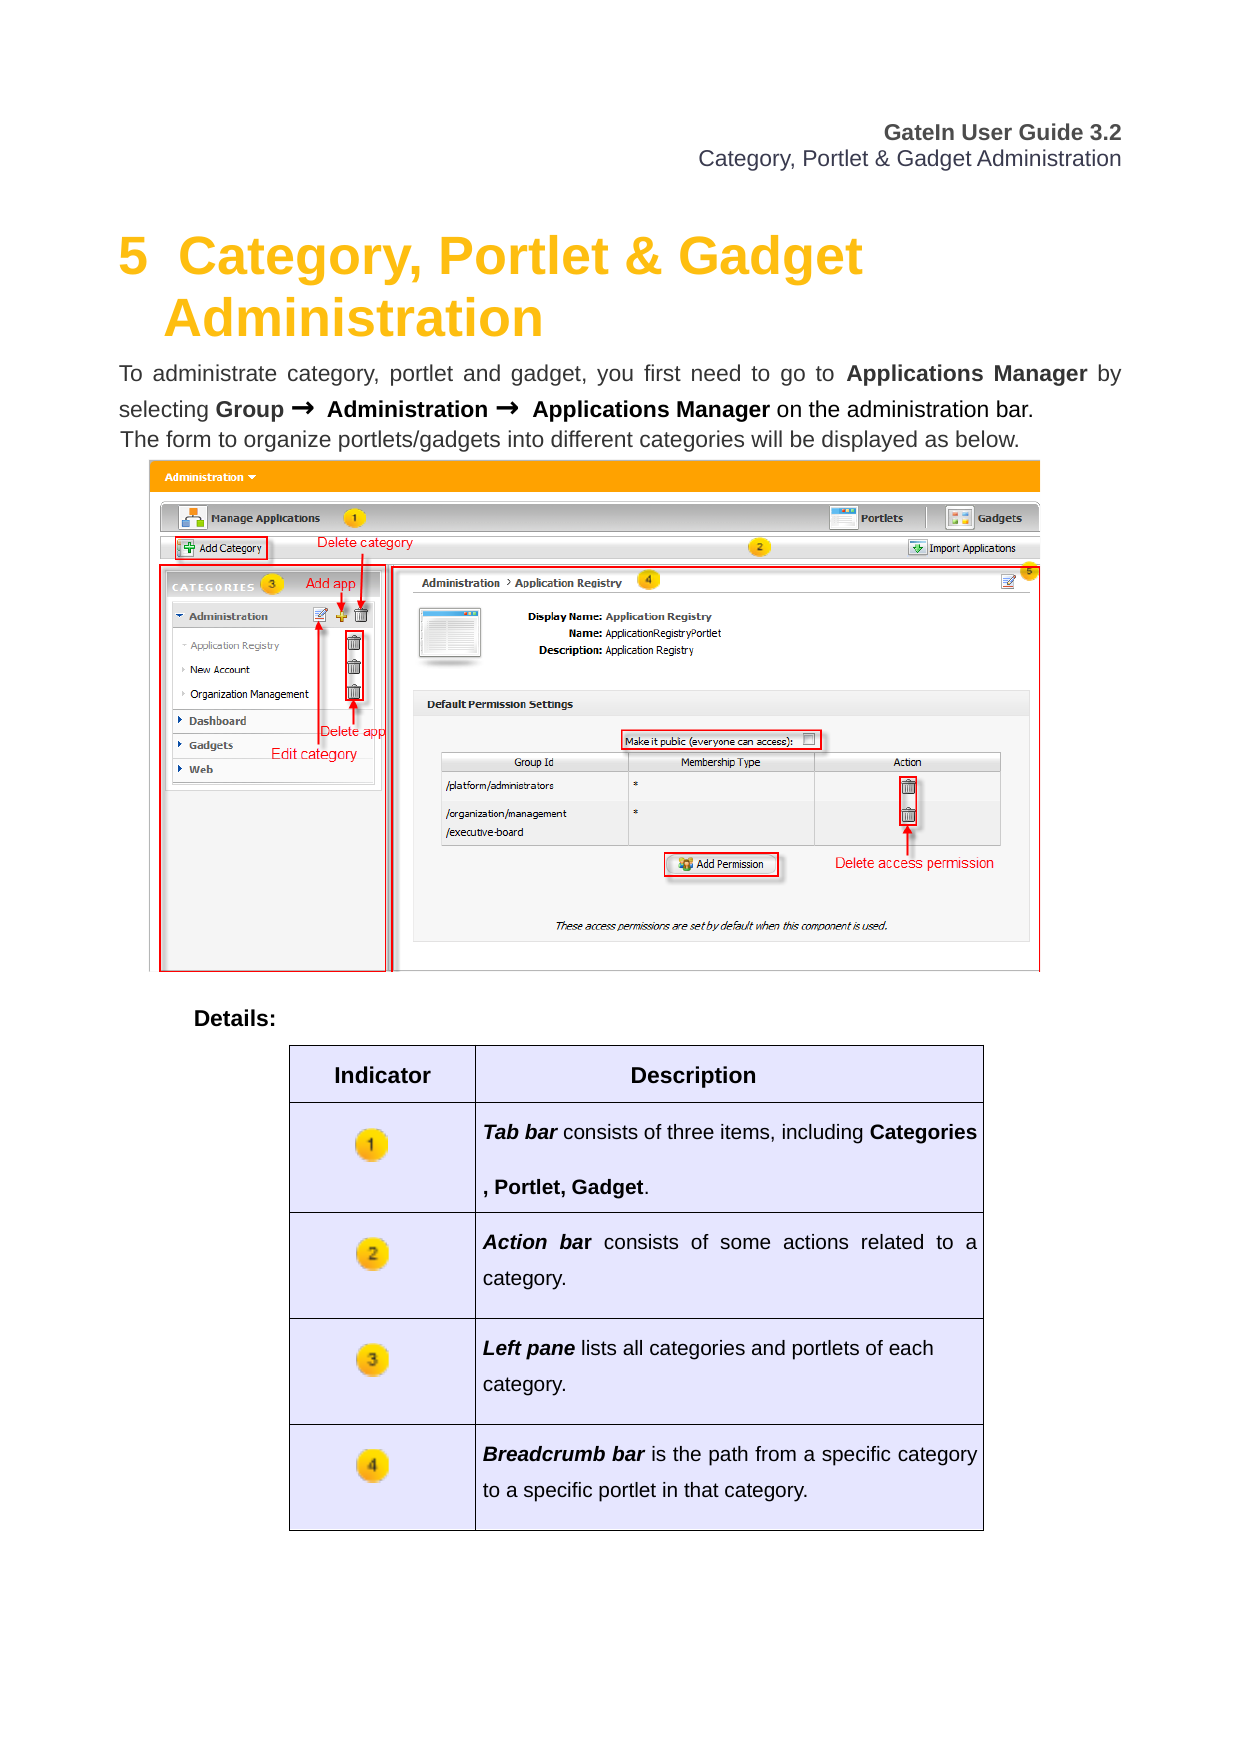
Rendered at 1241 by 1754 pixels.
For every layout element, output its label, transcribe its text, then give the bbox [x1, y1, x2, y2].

picture [148, 459, 1041, 972]
picture [355, 1237, 389, 1271]
table_cell Left pane lists all categories and portlets of each category. [476, 1319, 983, 1424]
list Details: [156, 1005, 1122, 1031]
picture [354, 1128, 388, 1162]
table_header Indicator [290, 1046, 475, 1102]
subtitle Category, Portlet & Gadget Administration [118, 223, 1122, 348]
table_cell Tab bar consists of three items, including Categories , Portlet, Gadget. [476, 1103, 983, 1212]
table_cell Action bar consists of some actions related to a category. [476, 1213, 983, 1318]
table_cell Breadcrumb bar is the path from a specific category to a specific portlet in that category. [476, 1425, 983, 1529]
table_cell [290, 1103, 475, 1212]
table_cell [290, 1213, 475, 1318]
picture [355, 1449, 389, 1483]
table_cell [290, 1483, 475, 1529]
table_cell [290, 1319, 475, 1424]
table_header Description [476, 1046, 983, 1102]
list The form to organize portlets/gadgets into different categories will be displayed as below. [82, 426, 1122, 452]
picture [355, 1343, 389, 1377]
table_cell [290, 1425, 475, 1482]
text To administrate category, portlet and gadget, you first need to go to Applications Manager by selecting Group → Administration → Applications Manager on the administration bar. [118, 360, 1122, 426]
